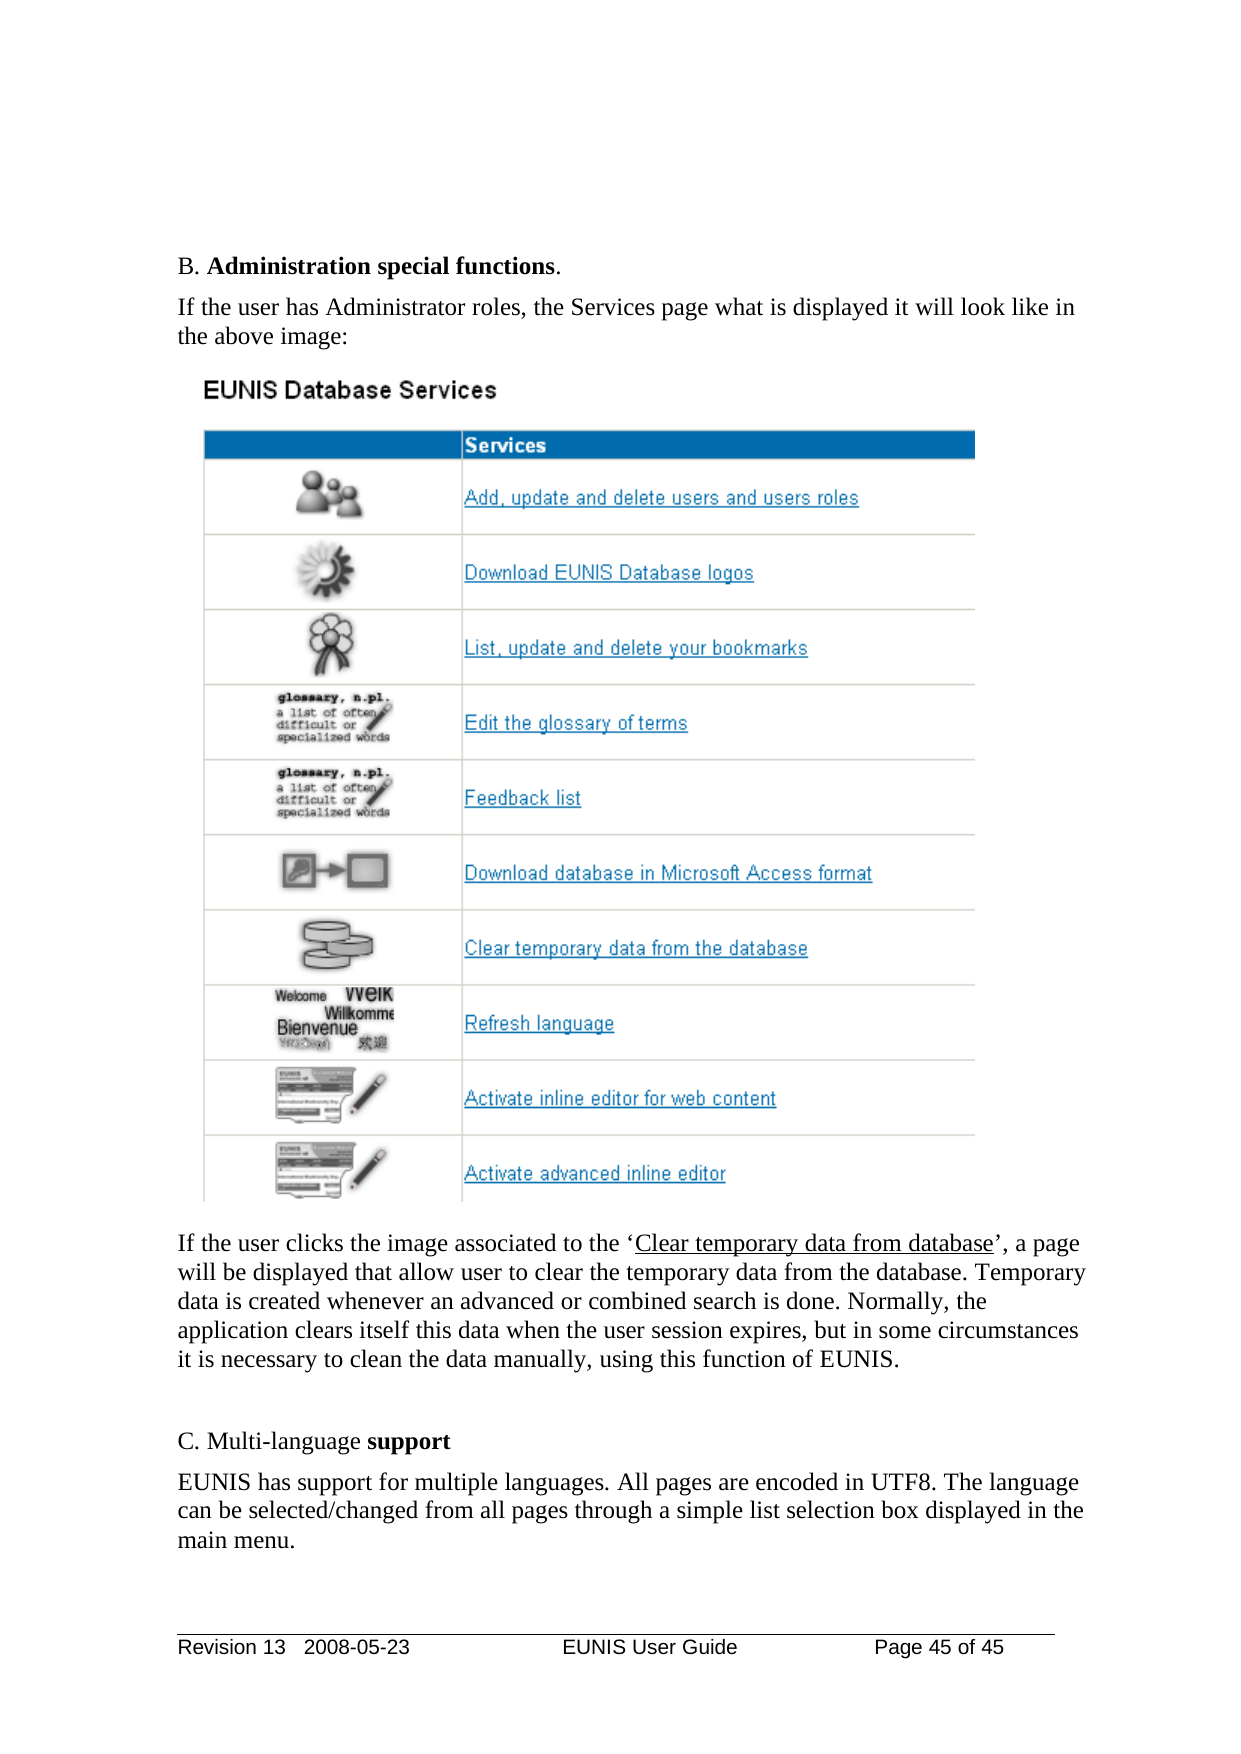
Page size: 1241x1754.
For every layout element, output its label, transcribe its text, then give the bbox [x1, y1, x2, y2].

text C. Multi-language support [177, 1426, 1092, 1454]
text If the user has Administrator roles, the Services page what is displayed it will look like in the above image: [177, 292, 1092, 350]
text B. Administration special functions. [177, 251, 1092, 280]
picture [193, 370, 975, 1202]
text If the user clicks the image associated to the ‘Clear temporary data from database’, a page will be displayed that allow user to clear the temporary data from the database. Temporary data is created whenever an advanced or combined search is done. Normally, the application clears itself this data when the user session expires, but in some circumstances it is necessary to clean the data manually, using this function of EUNIS. [177, 1228, 1092, 1373]
text EUNIS has support for multiple languages. All pages are encoded in UTF8. The language can be selected/changed from all pages through a simple list selection box displayed in the main menu. [177, 1466, 1092, 1553]
